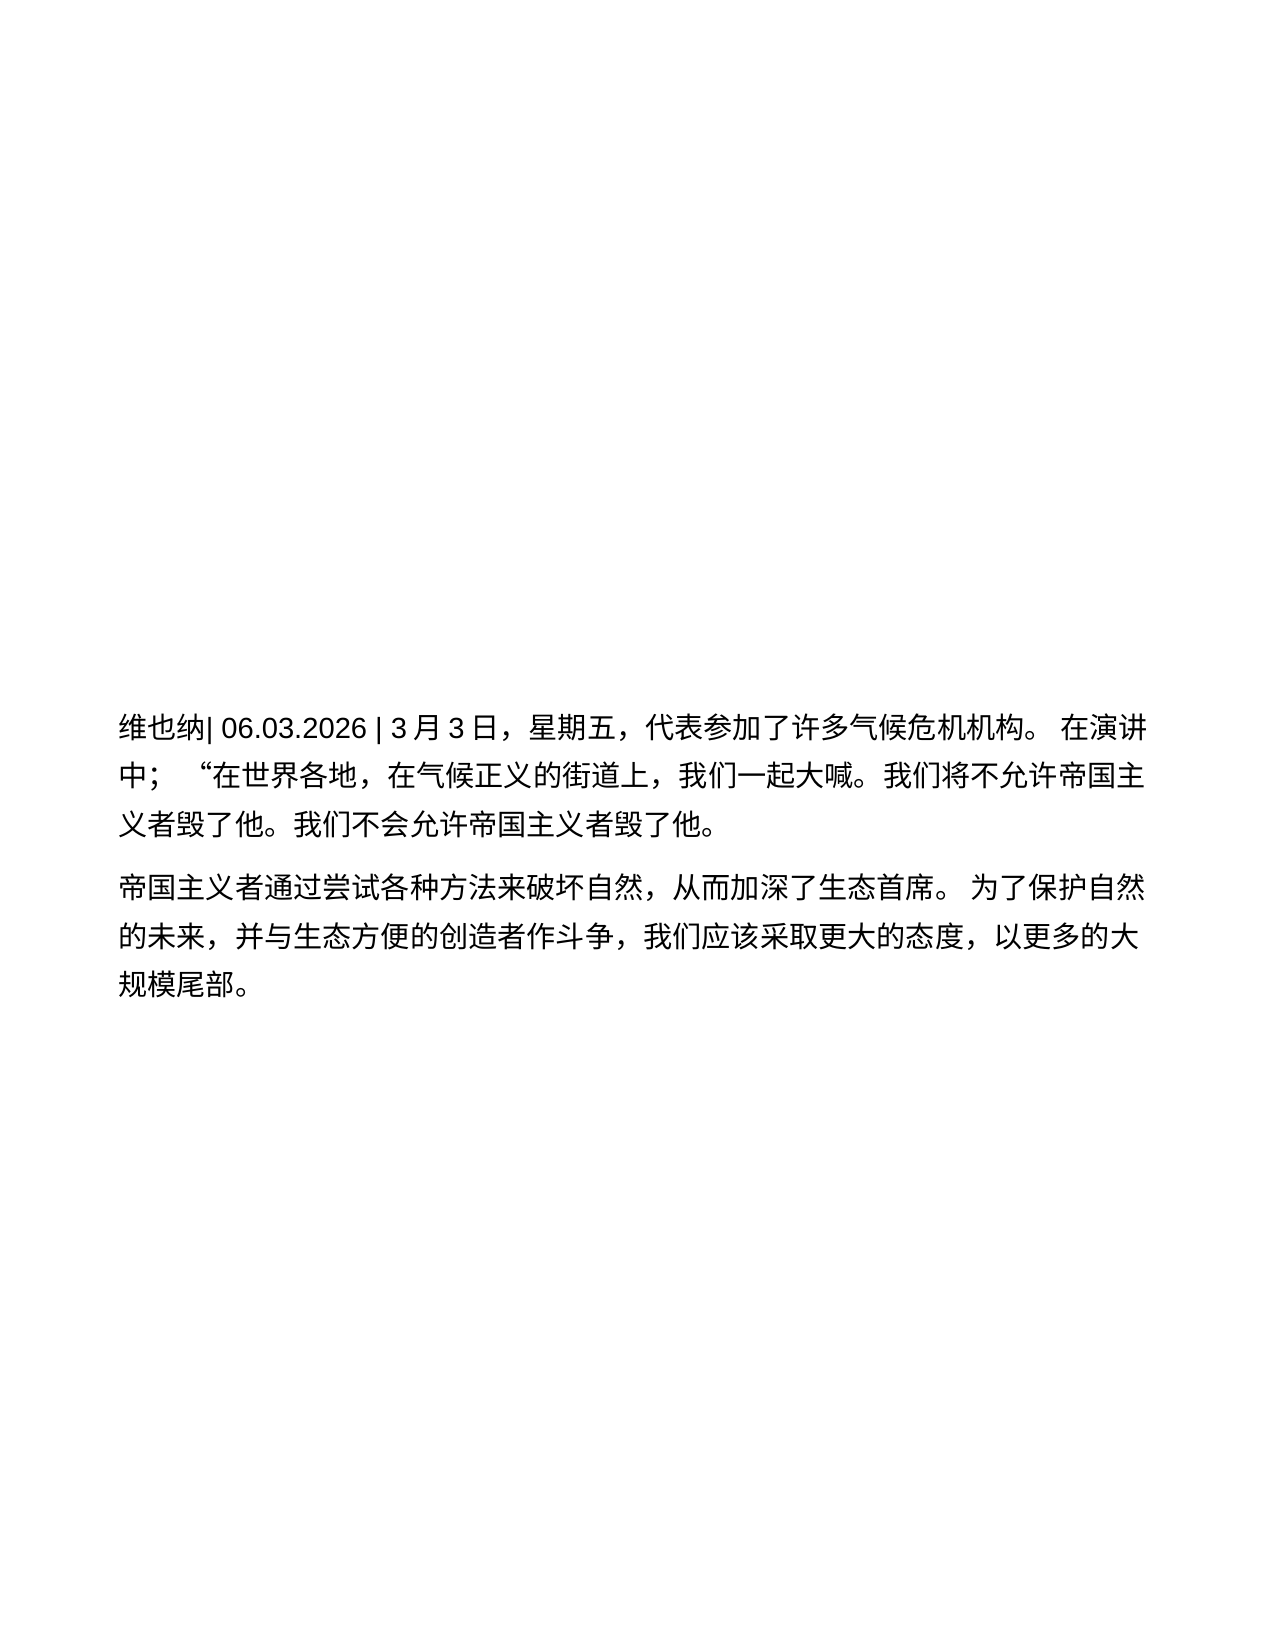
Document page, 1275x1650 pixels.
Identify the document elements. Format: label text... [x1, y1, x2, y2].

text 帝国主义者通过尝试各种方法来破坏自然，从而加深了生态首席。 为了保护自然的未来，并与生态方便的创造者作斗争，我们应该采取更大的态度，以更多的大规模尾部。 [118, 865, 1157, 1004]
text 维也纳| 06.03.2026 | 3月3日，星期五，代表参加了许多气候危机机构。 在演讲中； “在世界各地，在气候正义的街道上，我们一起大喊。我们将不允许帝国主义者毁了他。我们不会允许帝国主义者毁了他。 [118, 118, 1157, 844]
